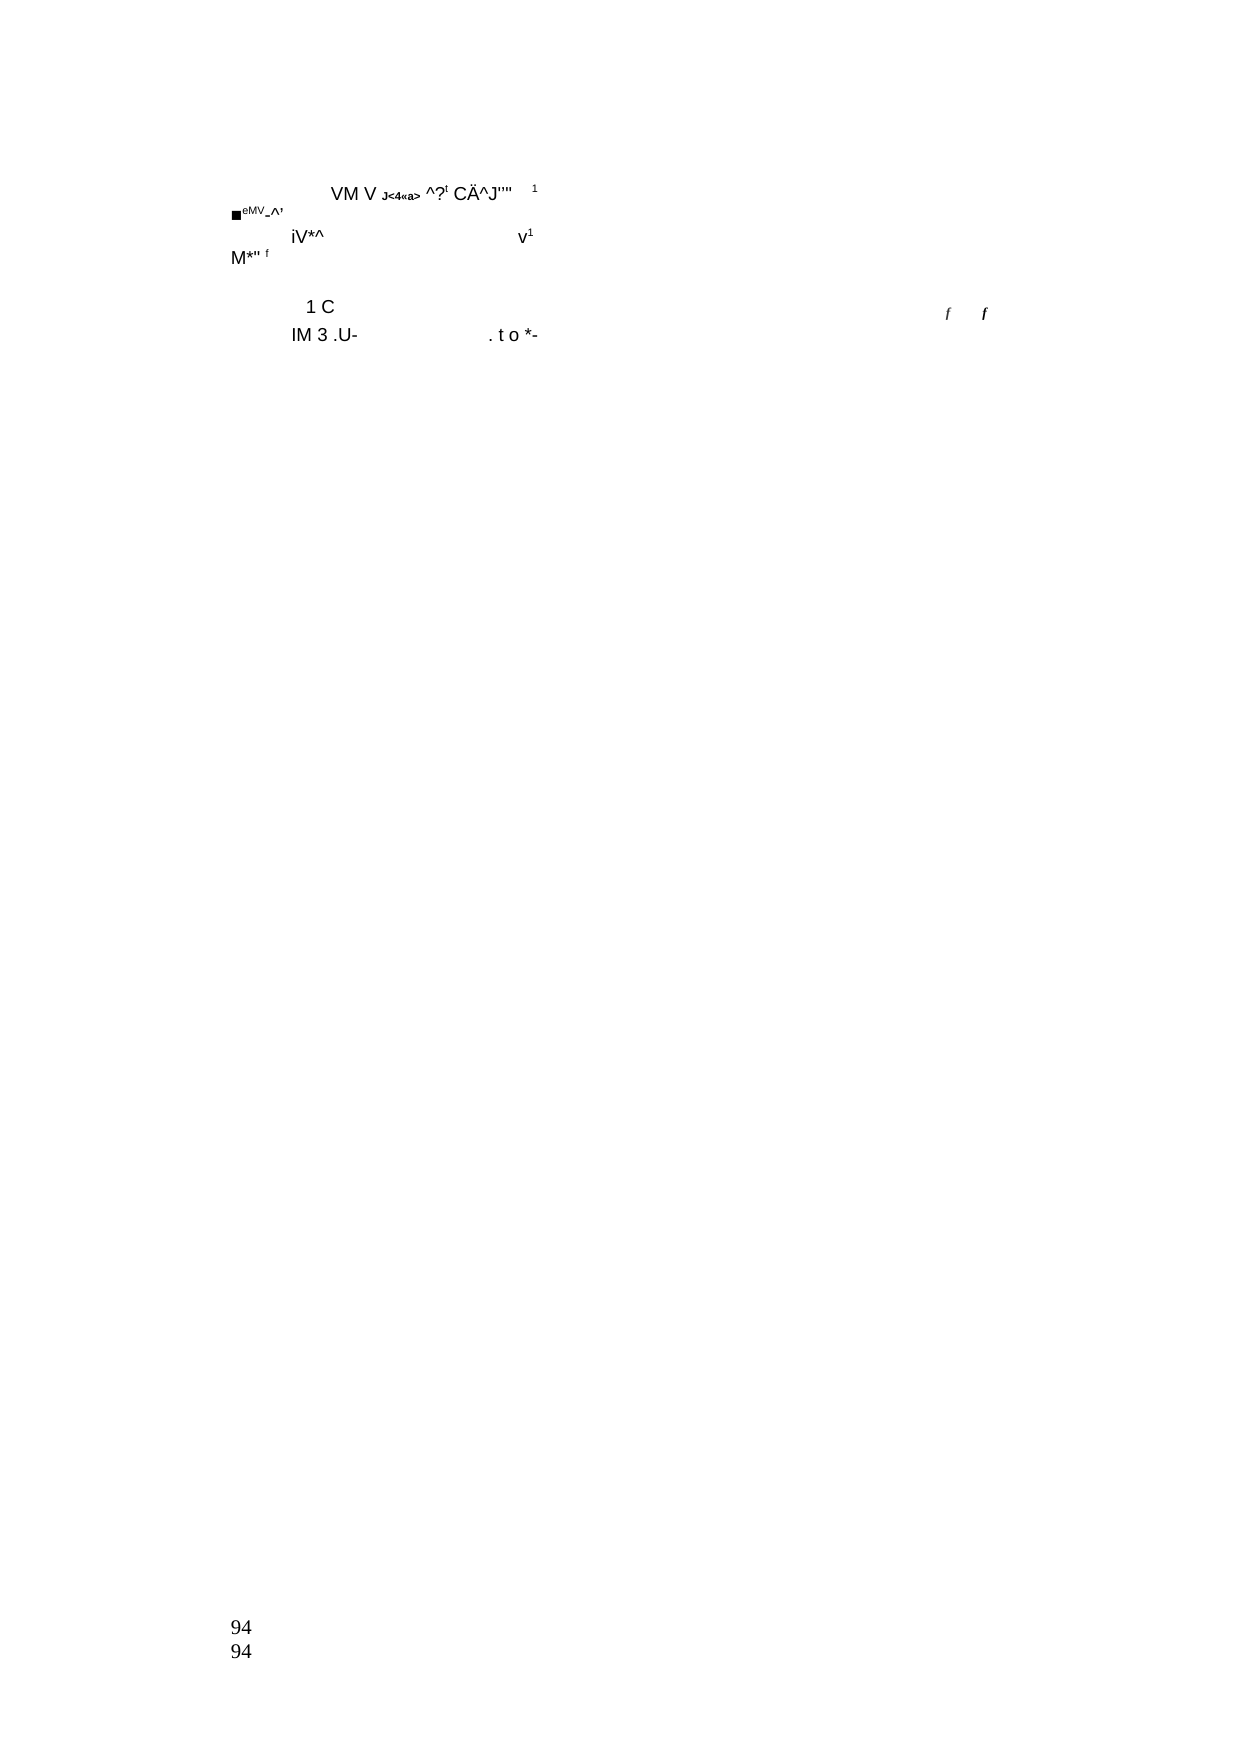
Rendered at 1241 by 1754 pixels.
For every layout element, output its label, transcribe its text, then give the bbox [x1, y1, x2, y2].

table_header VM V J<4«a> ^?t CÄ^J'’" 1 ■eMV-^’ iV*^ v1 M*" f 1 C IM 3 .U- . t o *- [231, 120, 546, 362]
table_header [546, 120, 756, 362]
table_header f f [756, 120, 1177, 362]
